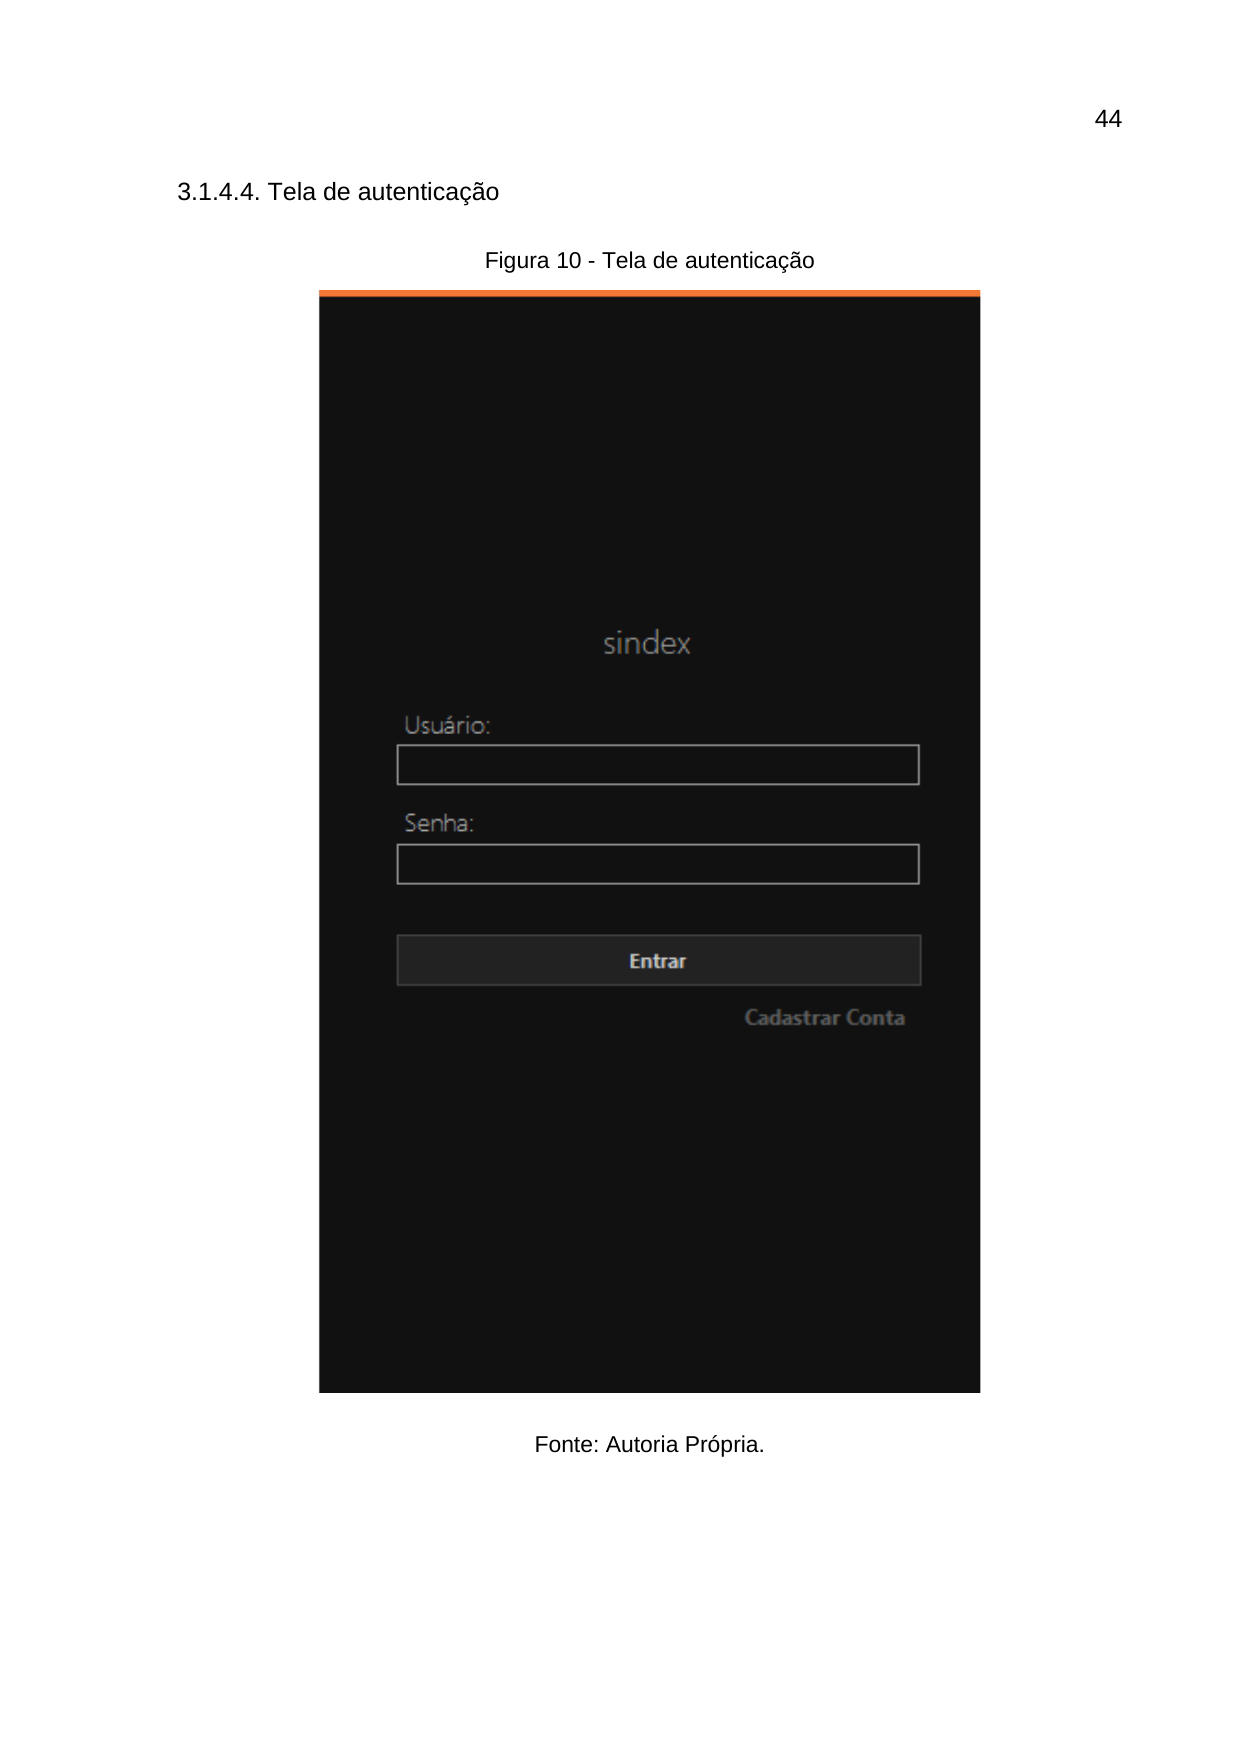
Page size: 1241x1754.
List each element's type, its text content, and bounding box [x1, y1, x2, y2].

subtitle 3.1.4.4. Tela de autenticação [177, 177, 1122, 206]
picture [318, 290, 981, 1393]
text Figura 10 - Tela de autenticação [177, 247, 1122, 273]
text Fonte: Autoria Própria. [177, 1393, 1122, 1457]
